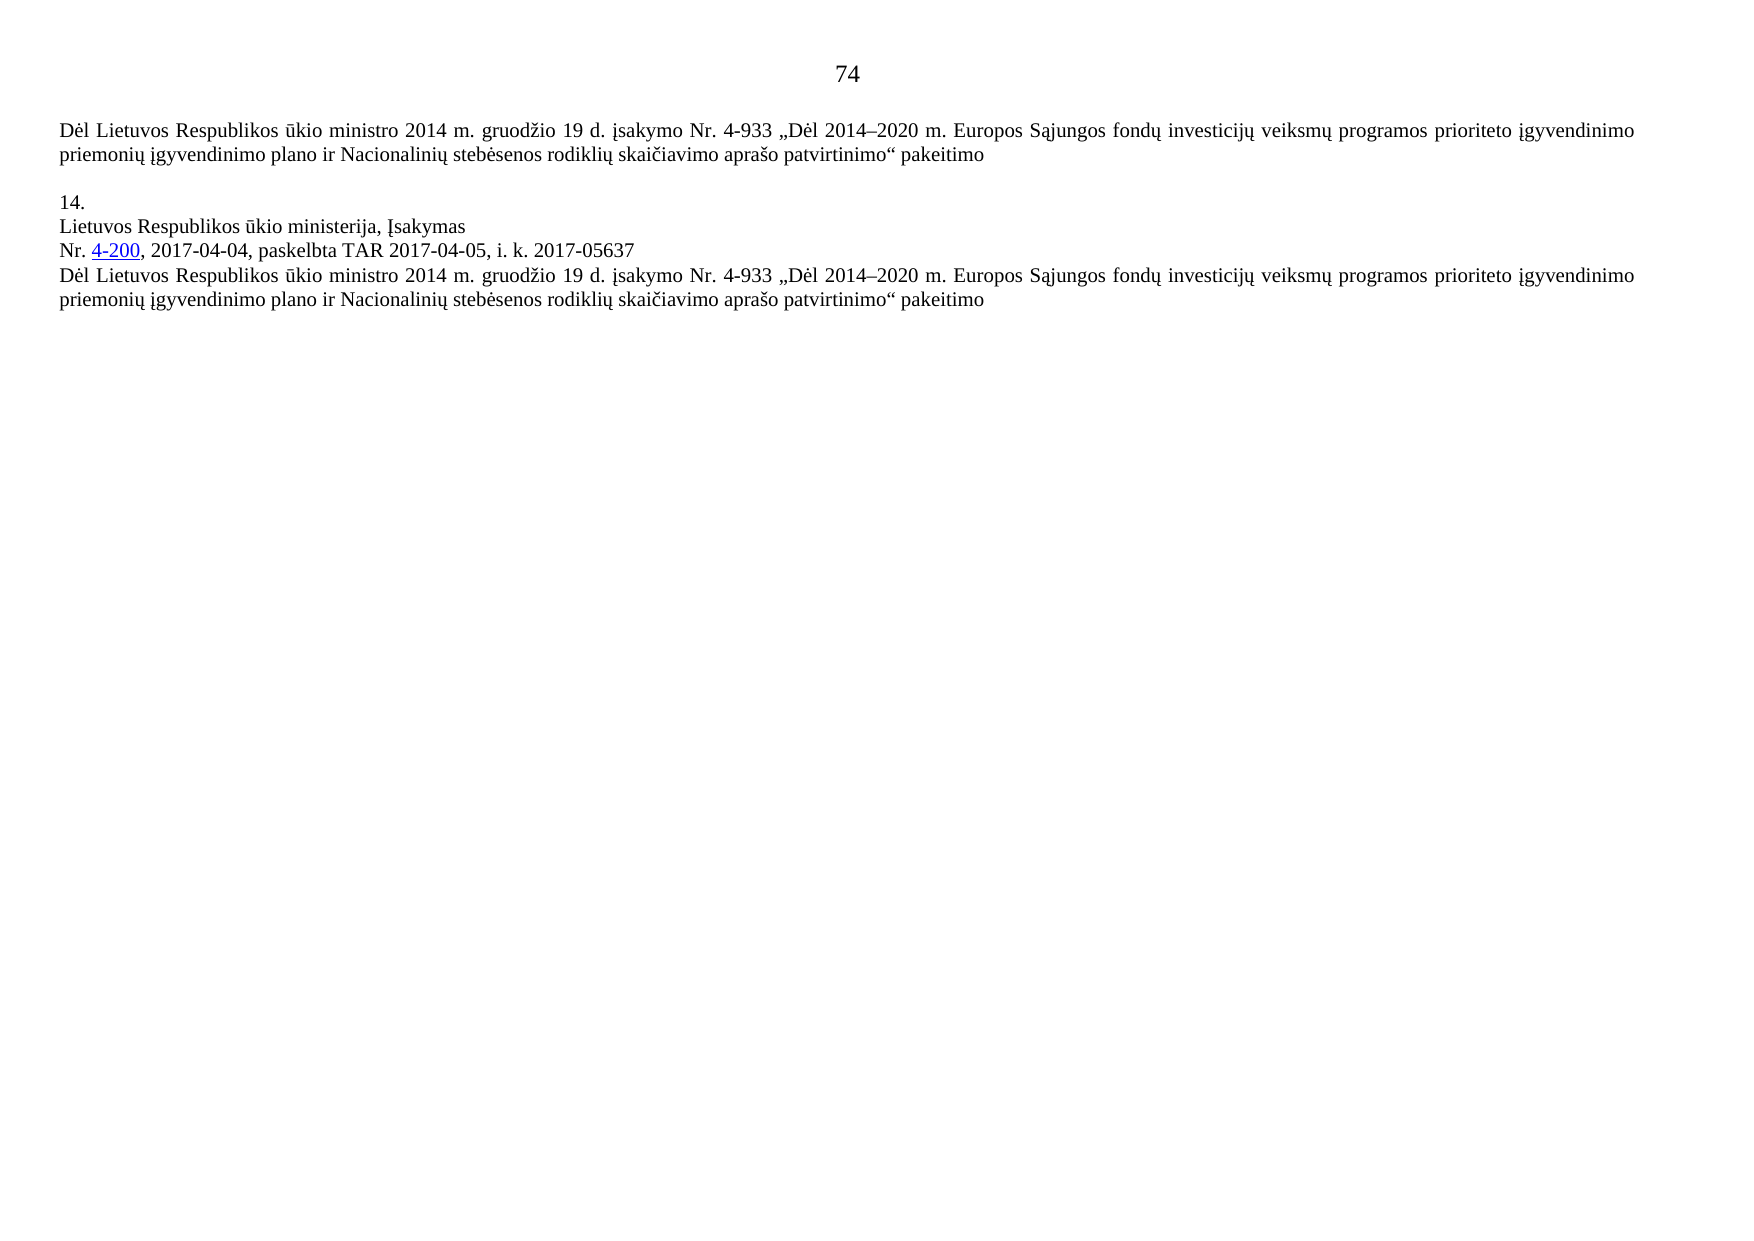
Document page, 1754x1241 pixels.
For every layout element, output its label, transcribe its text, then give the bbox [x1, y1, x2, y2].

text Lietuvos Respublikos ūkio ministerija, Įsakymas [59, 214, 1636, 238]
text Dėl Lietuvos Respublikos ūkio ministro 2014 m. gruodžio 19 d. įsakymo Nr. 4-933 „Dėl 2014–2020 m. Europos Sąjungos fondų investicijų veiksmų programos prioriteto įgyvendinimo priemonių įgyvendinimo plano ir Nacionalinių stebėsenos rodiklių skaičiavimo aprašo patvirtinimo“ pakeitimo [59, 118, 1636, 166]
text 14. [59, 190, 1636, 214]
text Dėl Lietuvos Respublikos ūkio ministro 2014 m. gruodžio 19 d. įsakymo Nr. 4-933 „Dėl 2014–2020 m. Europos Sąjungos fondų investicijų veiksmų programos prioriteto įgyvendinimo priemonių įgyvendinimo plano ir Nacionalinių stebėsenos rodiklių skaičiavimo aprašo patvirtinimo“ pakeitimo [59, 262, 1636, 311]
text Nr. 4-200, 2017-04-04, paskelbta TAR 2017-04-05, i. k. 2017-05637 [59, 238, 1636, 262]
